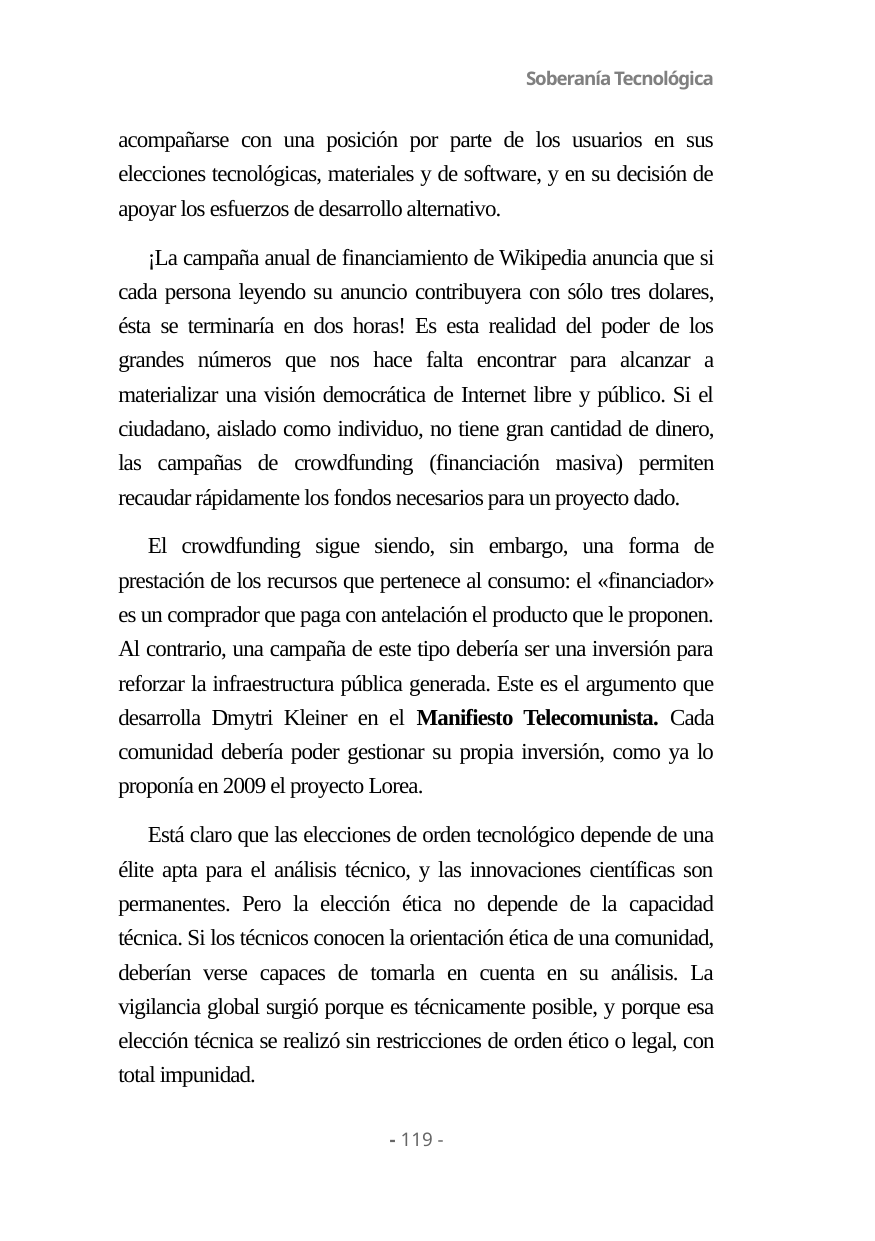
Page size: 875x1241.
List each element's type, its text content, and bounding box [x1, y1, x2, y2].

text ¡La campaña anual de financiamiento de Wikipedia anuncia que si cada persona leyendo su anuncio contribuyera con sólo tres dolares, ésta se terminaría en dos horas! Es esta realidad del poder de los grandes números que nos hace falta encontrar para alcanzar a materializar una visión democrática de Internet libre y público. Si el ciudadano, aislado como individuo, no tiene gran cantidad de dinero, las campañas de crowdfunding (financiación masiva) permiten recaudar rápidamente los fondos necesarios para un proyecto dado. [118, 238, 714, 512]
text acompañarse con una posición por parte de los usuarios en sus elecciones tecnológicas, materiales y de software, y en su decisión de apoyar los esfuerzos de desarrollo alternativo. [118, 120, 714, 223]
text Está claro que las elecciones de orden tecnológico depende de una élite apta para el análisis técnico, y las innovaciones científicas son permanentes. Pero la elección ética no depende de la capacidad técnica. Si los técnicos conocen la orientación ética de una comunidad, deberían verse capaces de tomarla en cuenta en su análisis. La vigilancia global surgió porque es técnicamente posible, y porque esa elección técnica se realizó sin restricciones de orden ético o legal, con total impunidad. [118, 816, 714, 1090]
text El crowdfunding sigue siendo, sin embargo, una forma de prestación de los recursos que pertenece al consumo: el «financiador» es un comprador que paga con antelación el producto que le proponen. Al contrario, una campaña de este tipo debería ser una inversión para reforzar la infraestructura pública generada. Este es el argumento que desarrolla Dmytri Kleiner en el Manifiesto Telecomunista. Cada comunidad debería poder gestionar su propia inversión, como ya lo proponía en 2009 el proyecto Lorea. [118, 527, 714, 801]
